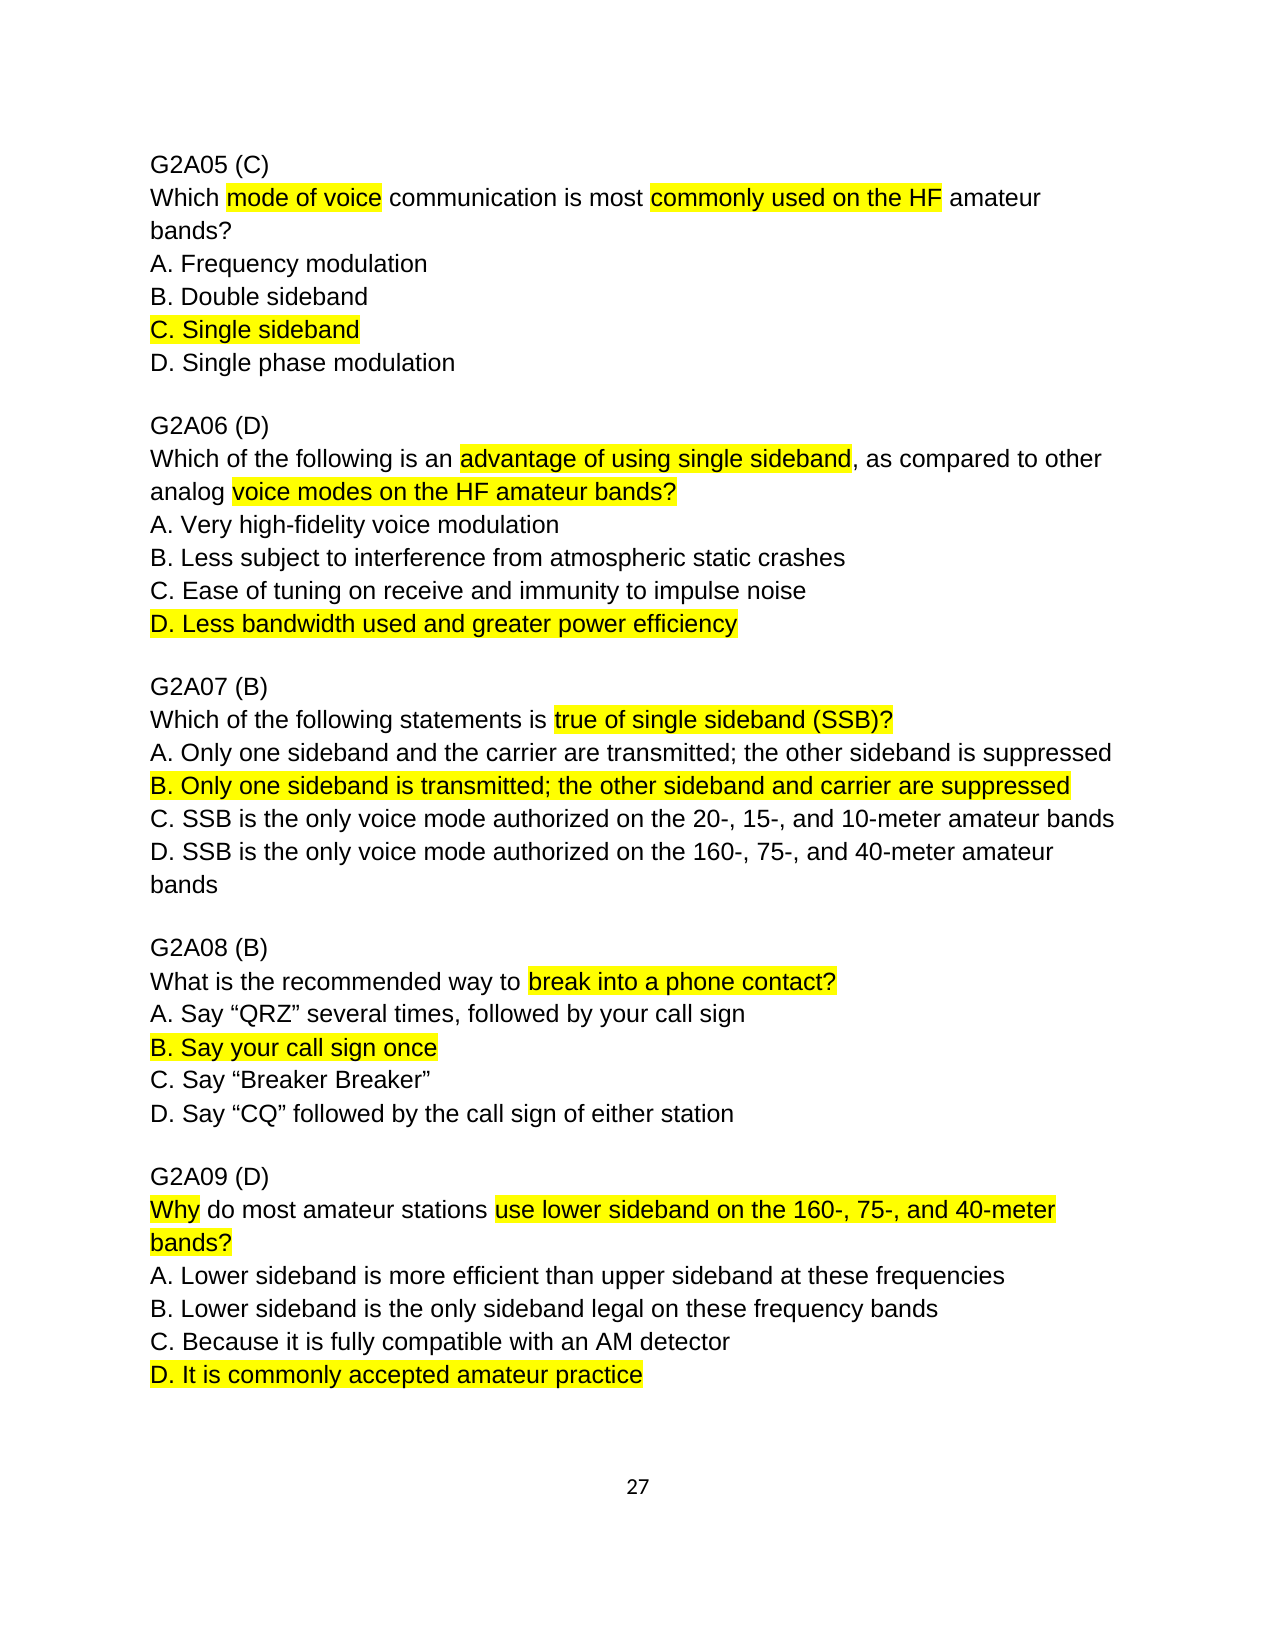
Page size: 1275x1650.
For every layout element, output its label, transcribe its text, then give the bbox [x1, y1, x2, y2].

text G2A08 (B) What is the recommended way to break into a phone contact? A. Say “QRZ” several times, followed by your call sign B. Say your call sign once C. Say “Breaker Breaker” D. Say “CQ” followed by the call sign of either station [150, 933, 1125, 1127]
text G2A09 (D) Why do most amateur stations use lower sideband on the 160-, 75-, and 40-meter bands? A. Lower sideband is more efficient than upper sideband at these frequencies B. Lower sideband is the only sideband legal on these frequency bands C. Because it is fully compatible with an AM detector D. It is commonly accepted amateur practice [150, 1162, 1125, 1388]
text G2A05 (C) Which mode of voice communication is most commonly used on the HF amateur bands? A. Frequency modulation B. Double sideband C. Single sideband D. Single phase modulation [150, 150, 1125, 377]
text G2A06 (D) Which of the following is an advantage of using single sideband, as compared to other analog voice modes on the HF amateur bands? A. Very high-fidelity voice modulation B. Less subject to interference from atmospheric static crashes C. Ease of tuning on receive and immunity to impulse noise D. Less bandwidth used and greater power efficiency [150, 411, 1125, 638]
text G2A07 (B) Which of the following statements is true of single sideband (SSB)? A. Only one sideband and the carrier are transmitted; the other sideband is suppressed B. Only one sideband is transmitted; the other sideband and carrier are suppressed C. SSB is the only voice mode authorized on the 20-, 15-, and 10-meter amateur bands D. SSB is the only voice mode authorized on the 160-, 75-, and 40-meter amateur bands [150, 672, 1125, 899]
